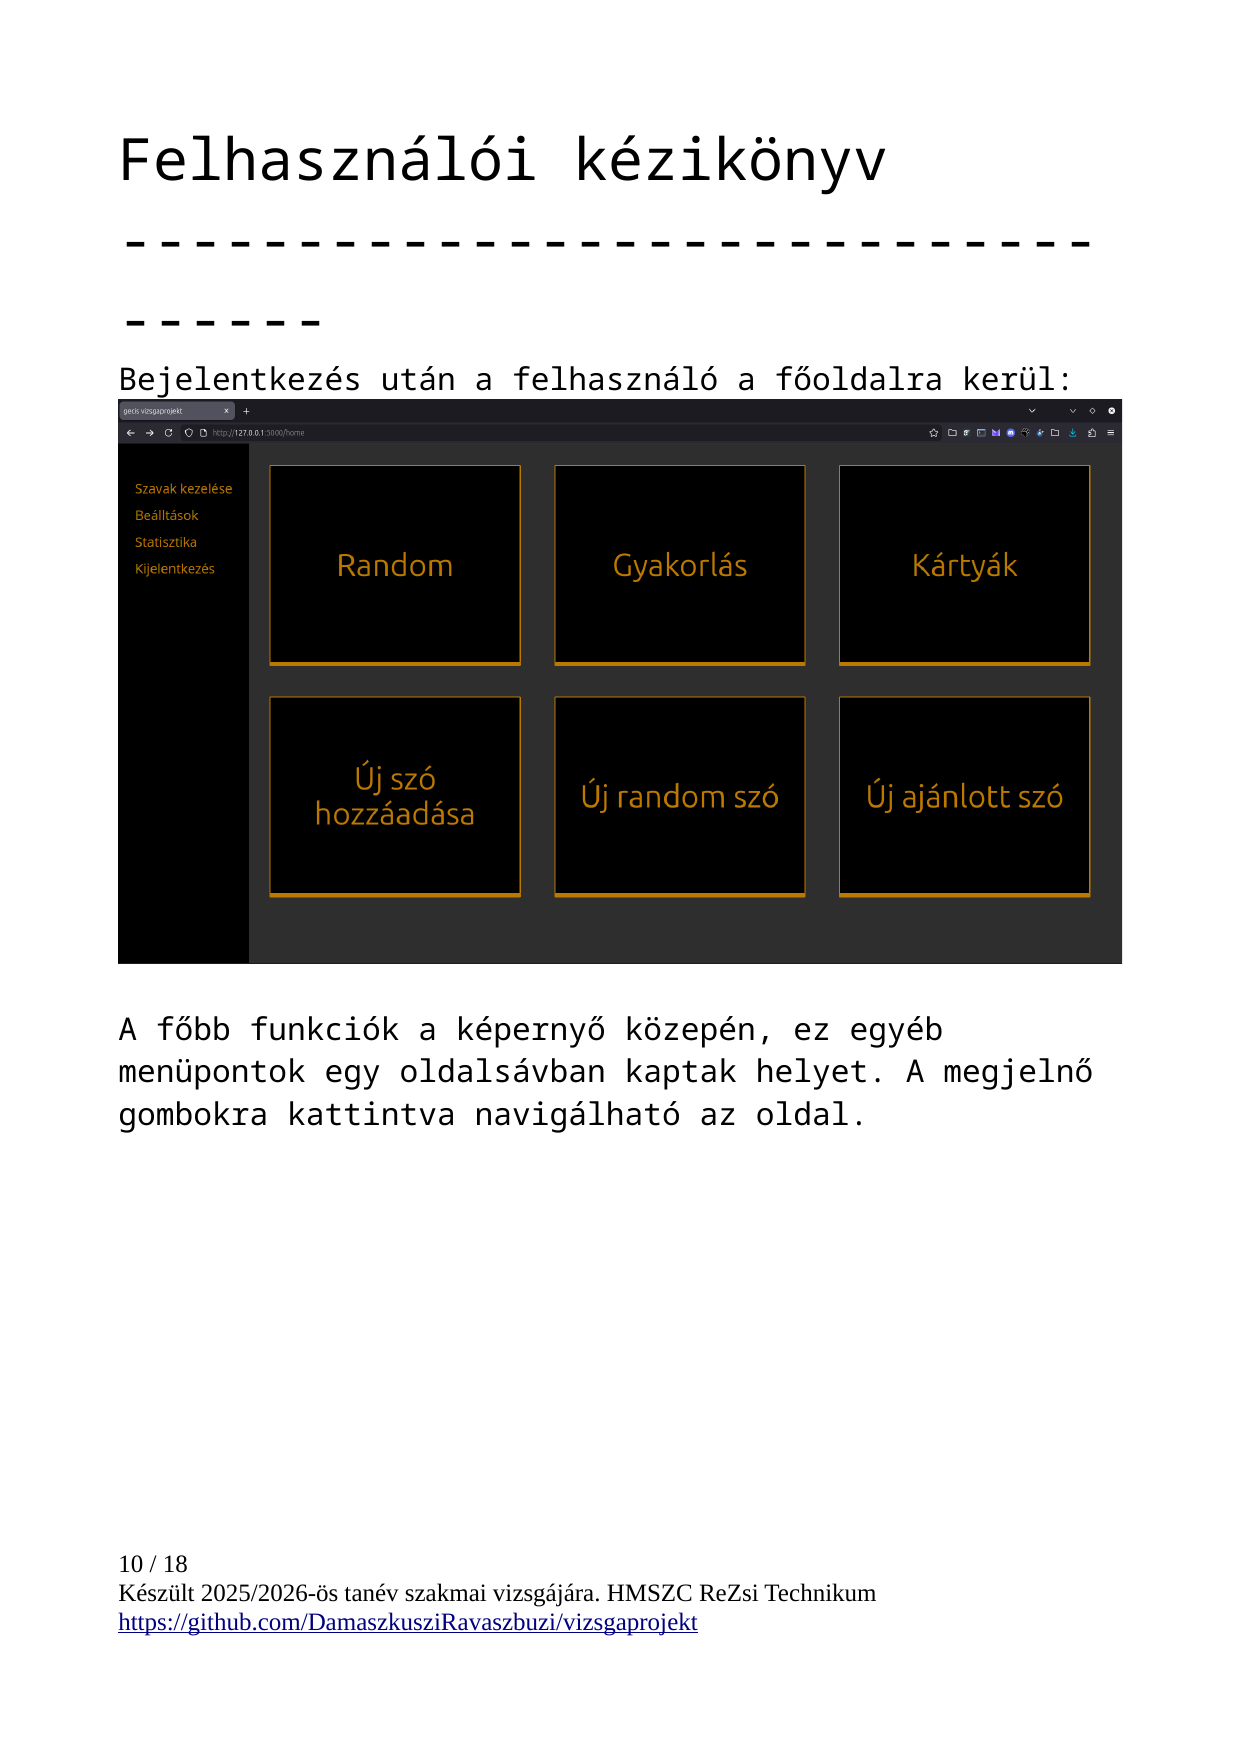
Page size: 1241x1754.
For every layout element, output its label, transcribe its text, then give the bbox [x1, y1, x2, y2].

text Felhasználói kézikönyv [118, 118, 1122, 198]
text Bejelentkezés után a felhasználó a főoldalra kerül: [118, 357, 1122, 399]
text A főbb funkciók a képernyő közepén, ez egyéb menüpontok egy oldalsávban kaptak helyet. A megjelnő gombokra kattintva navigálható az oldal. [118, 1006, 1122, 1134]
picture [118, 399, 1123, 964]
text ---------------------------------- [118, 198, 1122, 357]
